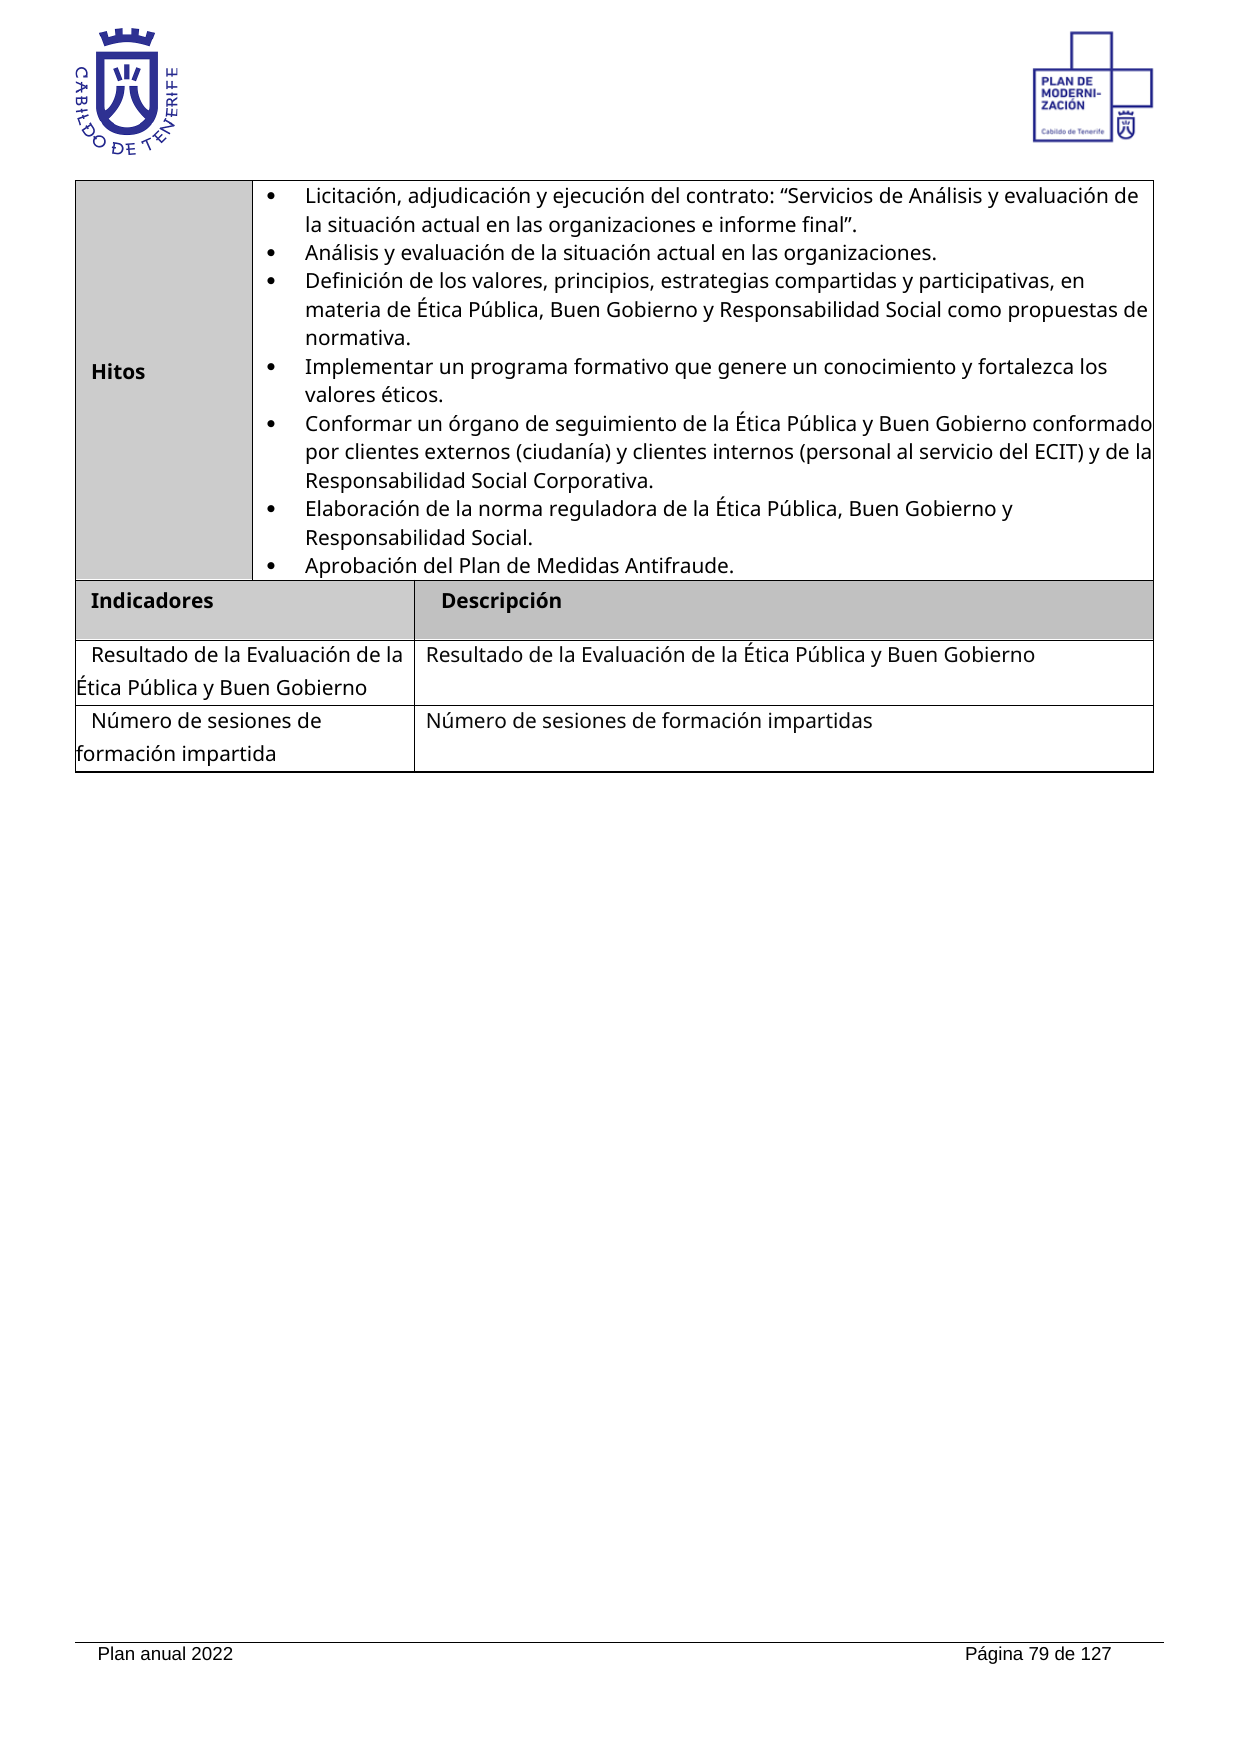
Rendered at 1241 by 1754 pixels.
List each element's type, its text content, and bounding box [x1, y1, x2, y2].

table_cell Número de sesiones de formación impartidas [415, 706, 1153, 771]
table_cell Hitos [76, 181, 252, 579]
table_cell Resultado de la Evaluación de la Ética Pública y Buen Gobierno [76, 641, 414, 705]
table_cell Número de sesiones de formación impartida [76, 706, 414, 771]
table_cell Resultado de la Evaluación de la Ética Pública y Buen Gobierno [415, 641, 1153, 705]
table_cell Licitación, adjudicación y ejecución del contrato: “Servicios de Análisis y evaluación de la situación actual en las organizaciones e informe final”. Análisis y evaluación de la situación actual en las organizaciones. Definición de los valores, principios, estrategias compartidas y participativas, en materia de Ética Pública, Buen Gobierno y Responsabilidad Social como propuestas de normativa. Implementar un programa formativo que genere un conocimiento y fortalezca los valores éticos. Conformar un órgano de seguimiento de la Ética Pública y Buen Gobierno conformado por clientes externos (ciudanía) y clientes internos (personal al servicio del ECIT) y de la Responsabilidad Social Corporativa. Elaboración de la norma reguladora de la Ética Pública, Buen Gobierno y Responsabilidad Social. Aprobación del Plan de Medidas Antifraude. [253, 181, 1153, 579]
table_cell Descripción [415, 581, 1153, 639]
table_cell Indicadores [76, 581, 414, 639]
